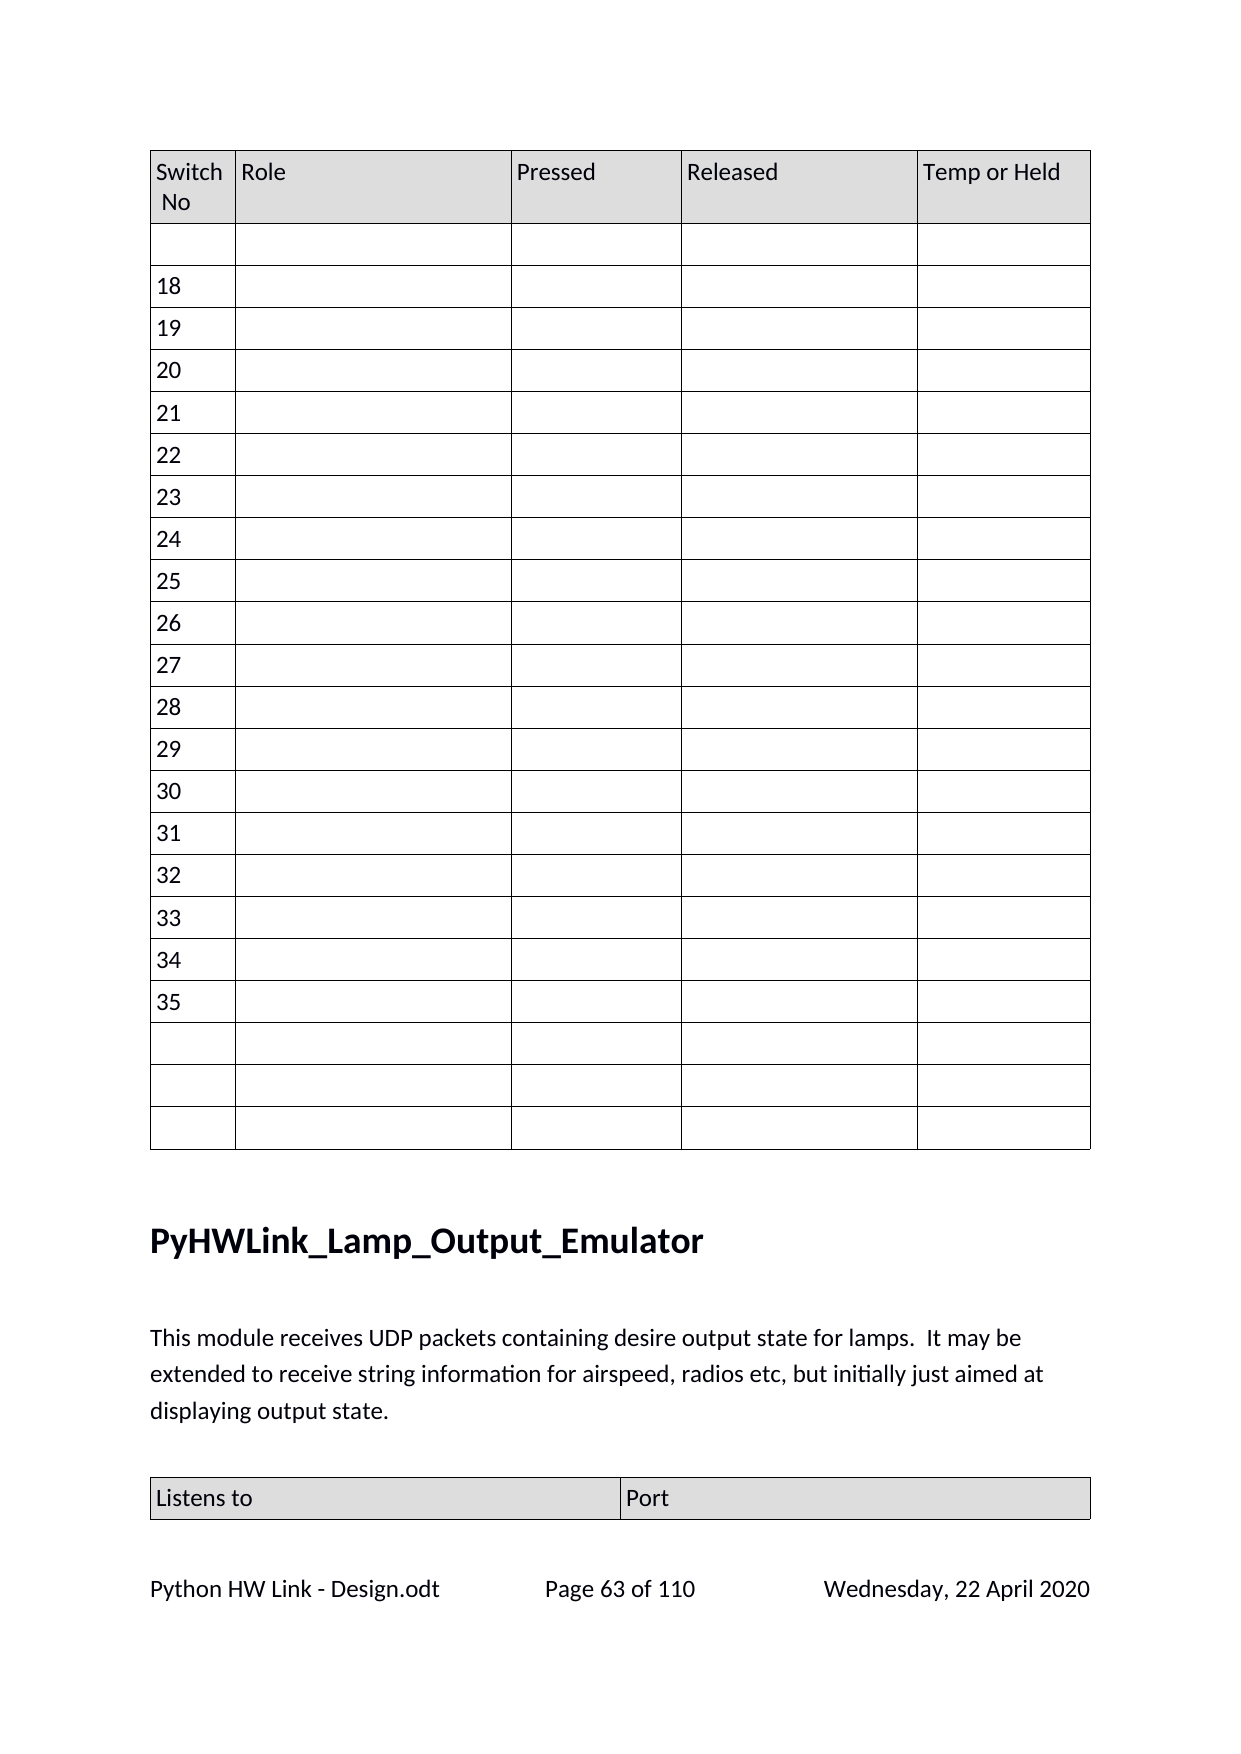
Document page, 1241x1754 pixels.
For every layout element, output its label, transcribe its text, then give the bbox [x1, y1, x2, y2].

table_cell 20 [151, 350, 235, 391]
table_cell [682, 560, 917, 601]
table_cell [236, 1023, 511, 1064]
table_cell [682, 266, 917, 307]
table_cell [918, 308, 1090, 349]
table_header Listens to [151, 1478, 620, 1519]
table_cell [918, 897, 1090, 938]
table_cell [682, 602, 917, 643]
table_cell [236, 813, 511, 854]
table_cell [682, 687, 917, 728]
table_cell [682, 350, 917, 391]
table_cell [236, 897, 511, 938]
table_cell [236, 645, 511, 686]
table_header Temp or Held [918, 151, 1090, 223]
table_cell [918, 224, 1090, 265]
table_cell [512, 1023, 681, 1064]
table_cell 35 [151, 981, 235, 1022]
table_cell [918, 939, 1090, 980]
table_cell [918, 1107, 1090, 1148]
table_cell [918, 518, 1090, 559]
table_cell [236, 518, 511, 559]
table_cell [512, 392, 681, 433]
table_cell [682, 813, 917, 854]
table_cell [512, 434, 681, 475]
table_cell [682, 308, 917, 349]
table_cell [682, 897, 917, 938]
table_cell [682, 729, 917, 770]
subtitle PyHWLink_Lamp_Output_Emulator [150, 1217, 1090, 1262]
table_cell [236, 771, 511, 812]
table_cell [682, 476, 917, 517]
table_cell [512, 518, 681, 559]
table_header Role [236, 151, 511, 223]
table_cell [236, 350, 511, 391]
table_cell [682, 434, 917, 475]
table_cell [236, 266, 511, 307]
table_cell [918, 981, 1090, 1022]
table_cell [918, 350, 1090, 391]
table_cell [918, 476, 1090, 517]
table_cell [682, 771, 917, 812]
table_cell [918, 434, 1090, 475]
table_cell [918, 771, 1090, 812]
table_header Pressed [512, 151, 681, 223]
table_cell [236, 392, 511, 433]
table_cell [512, 602, 681, 643]
table_cell [682, 939, 917, 980]
table_cell [512, 855, 681, 896]
table_cell [512, 224, 681, 265]
table_cell [682, 1107, 917, 1148]
table_cell 22 [151, 434, 235, 475]
table_cell [151, 224, 235, 265]
table_cell [512, 645, 681, 686]
table_cell 33 [151, 897, 235, 938]
table_header Switch No [151, 151, 235, 223]
table_cell [236, 1065, 511, 1106]
table_cell [918, 602, 1090, 643]
table_header Released [682, 151, 917, 223]
table_header Port [621, 1478, 1090, 1519]
table_cell [918, 645, 1090, 686]
table_cell 32 [151, 855, 235, 896]
table_cell [682, 981, 917, 1022]
table_cell [512, 729, 681, 770]
table_cell [512, 476, 681, 517]
table_cell [918, 729, 1090, 770]
table_cell [512, 897, 681, 938]
table_cell [512, 813, 681, 854]
table_cell 19 [151, 308, 235, 349]
table_cell 25 [151, 560, 235, 601]
table_cell [918, 392, 1090, 433]
table_cell 24 [151, 518, 235, 559]
table_cell [512, 687, 681, 728]
table_cell [918, 1065, 1090, 1106]
table_cell [151, 1065, 235, 1106]
table_cell [682, 224, 917, 265]
table_cell [512, 771, 681, 812]
table_cell [236, 855, 511, 896]
table_cell [682, 855, 917, 896]
table_cell [512, 308, 681, 349]
table_cell [682, 1065, 917, 1106]
table_cell [236, 687, 511, 728]
table_cell [236, 729, 511, 770]
table_cell [151, 1107, 235, 1148]
table_cell [512, 560, 681, 601]
table_cell [918, 1023, 1090, 1064]
table_cell [918, 687, 1090, 728]
table_cell 18 [151, 266, 235, 307]
table_cell 21 [151, 392, 235, 433]
table_cell [512, 1065, 681, 1106]
table_cell [682, 392, 917, 433]
table_cell 30 [151, 771, 235, 812]
table_cell [236, 560, 511, 601]
table_cell [918, 813, 1090, 854]
table_cell [512, 981, 681, 1022]
table_cell [512, 1107, 681, 1148]
table_cell [236, 224, 511, 265]
table_cell 29 [151, 729, 235, 770]
table_cell [236, 939, 511, 980]
table_cell [512, 350, 681, 391]
table_cell [236, 434, 511, 475]
table_cell [236, 476, 511, 517]
table_cell 31 [151, 813, 235, 854]
table_cell [918, 560, 1090, 601]
table_cell [512, 939, 681, 980]
table_cell [918, 266, 1090, 307]
table_cell 34 [151, 939, 235, 980]
table_cell [512, 266, 681, 307]
table_cell [682, 645, 917, 686]
text This module receives UDP packets containing desire output state for lamps. It may be extended to receive string information for airspeed, radios etc, but initially just aimed at displaying output state. [150, 1322, 1090, 1426]
table_cell 28 [151, 687, 235, 728]
table_cell 23 [151, 476, 235, 517]
table_cell [236, 1107, 511, 1148]
table_cell 26 [151, 602, 235, 643]
table_cell 27 [151, 645, 235, 686]
table_cell [918, 855, 1090, 896]
table_cell [236, 602, 511, 643]
table_cell [151, 1023, 235, 1064]
table_cell [682, 518, 917, 559]
table_cell [236, 981, 511, 1022]
table_cell [682, 1023, 917, 1064]
table_cell [236, 308, 511, 349]
